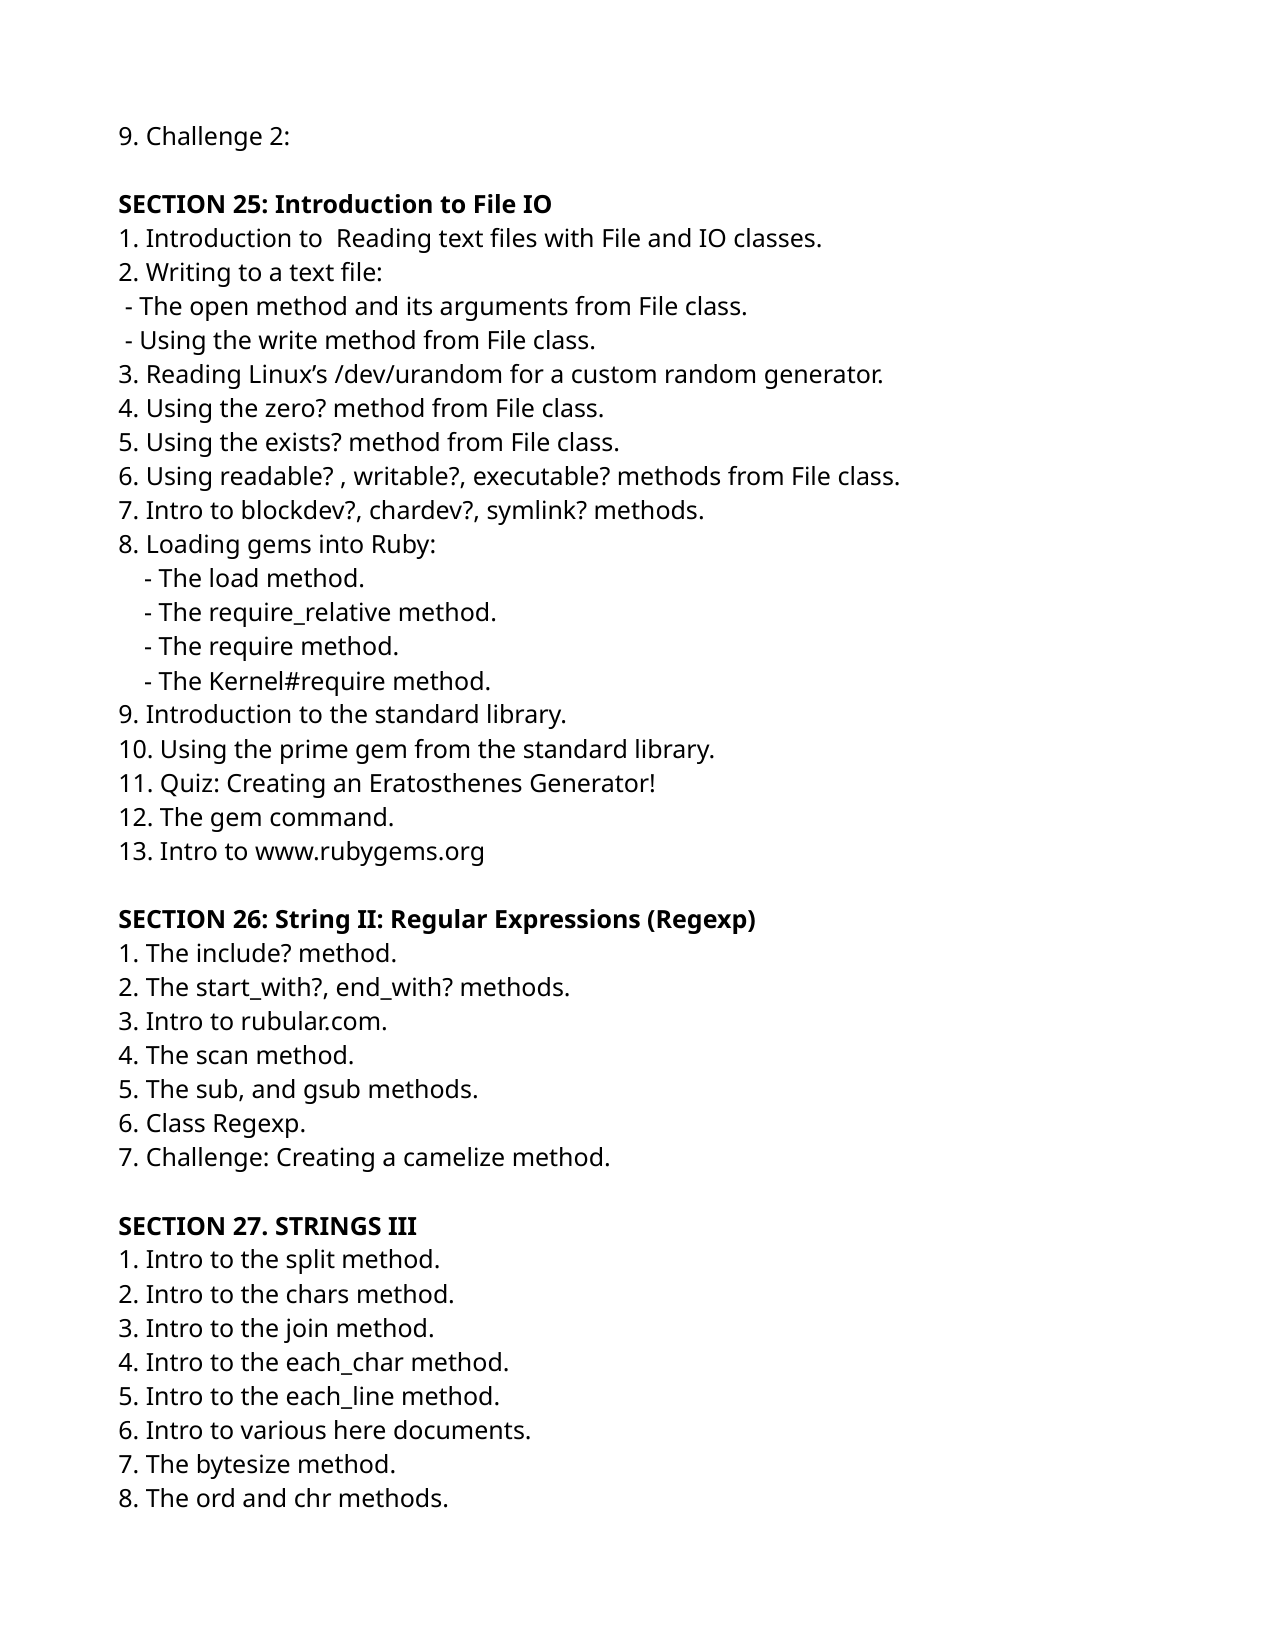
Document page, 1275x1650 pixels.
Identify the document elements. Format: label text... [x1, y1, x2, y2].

text 3. Intro to the join method. [118, 1310, 1157, 1344]
text 2. Writing to a text file: [118, 254, 1157, 288]
text 5. Intro to the each_line method. [118, 1378, 1157, 1412]
text 7. The bytesize method. [118, 1447, 1157, 1481]
text 8. The ord and chr methods. [118, 1481, 1157, 1515]
text - The require_relative method. [118, 595, 1157, 629]
text - The require method. [118, 629, 1157, 663]
text 2. Intro to the chars method. [118, 1276, 1157, 1310]
text SECTION 25: Introduction to File IO [118, 186, 1157, 220]
text 11. Quiz: Creating an Eratosthenes Generator! [118, 765, 1157, 799]
text 4. The scan method. [118, 1038, 1157, 1072]
text 4. Intro to the each_char method. [118, 1344, 1157, 1378]
text 1. Introduction to Reading text files with File and IO classes. [118, 220, 1157, 254]
text 3. Intro to rubular.com. [118, 1004, 1157, 1038]
text 1. The include? method. [118, 936, 1157, 970]
text 3. Reading Linux’s /dev/urandom for a custom random generator. [118, 357, 1157, 391]
text 7. Intro to blockdev?, chardev?, symlink? methods. [118, 493, 1157, 527]
text 8. Loading gems into Ruby: [118, 527, 1157, 561]
text - Using the write method from File class. [118, 322, 1157, 357]
text - The open method and its arguments from File class. [118, 288, 1157, 322]
text SECTION 27. STRINGS III [118, 1208, 1157, 1242]
text 1. Intro to the split method. [118, 1242, 1157, 1276]
text 5. Using the exists? method from File class. [118, 425, 1157, 459]
text 7. Challenge: Creating a camelize method. [118, 1140, 1157, 1174]
text 9. Introduction to the standard library. [118, 697, 1157, 731]
text 2. The start_with?, end_with? methods. [118, 970, 1157, 1004]
text - The Kernel#require method. [118, 663, 1157, 697]
text 9. Challenge 2: [118, 118, 1157, 152]
text 5. The sub, and gsub methods. [118, 1072, 1157, 1106]
text 6. Using readable? , writable?, executable? methods from File class. [118, 459, 1157, 493]
text SECTION 26: String II: Regular Expressions (Regexp) [118, 902, 1157, 936]
text 6. Intro to various here documents. [118, 1412, 1157, 1447]
text 4. Using the zero? method from File class. [118, 391, 1157, 425]
text 10. Using the prime gem from the standard library. [118, 731, 1157, 765]
text 12. The gem command. [118, 799, 1157, 833]
text 13. Intro to www.rubygems.org [118, 833, 1157, 867]
text - The load method. [118, 561, 1157, 595]
text 6. Class Regexp. [118, 1106, 1157, 1140]
